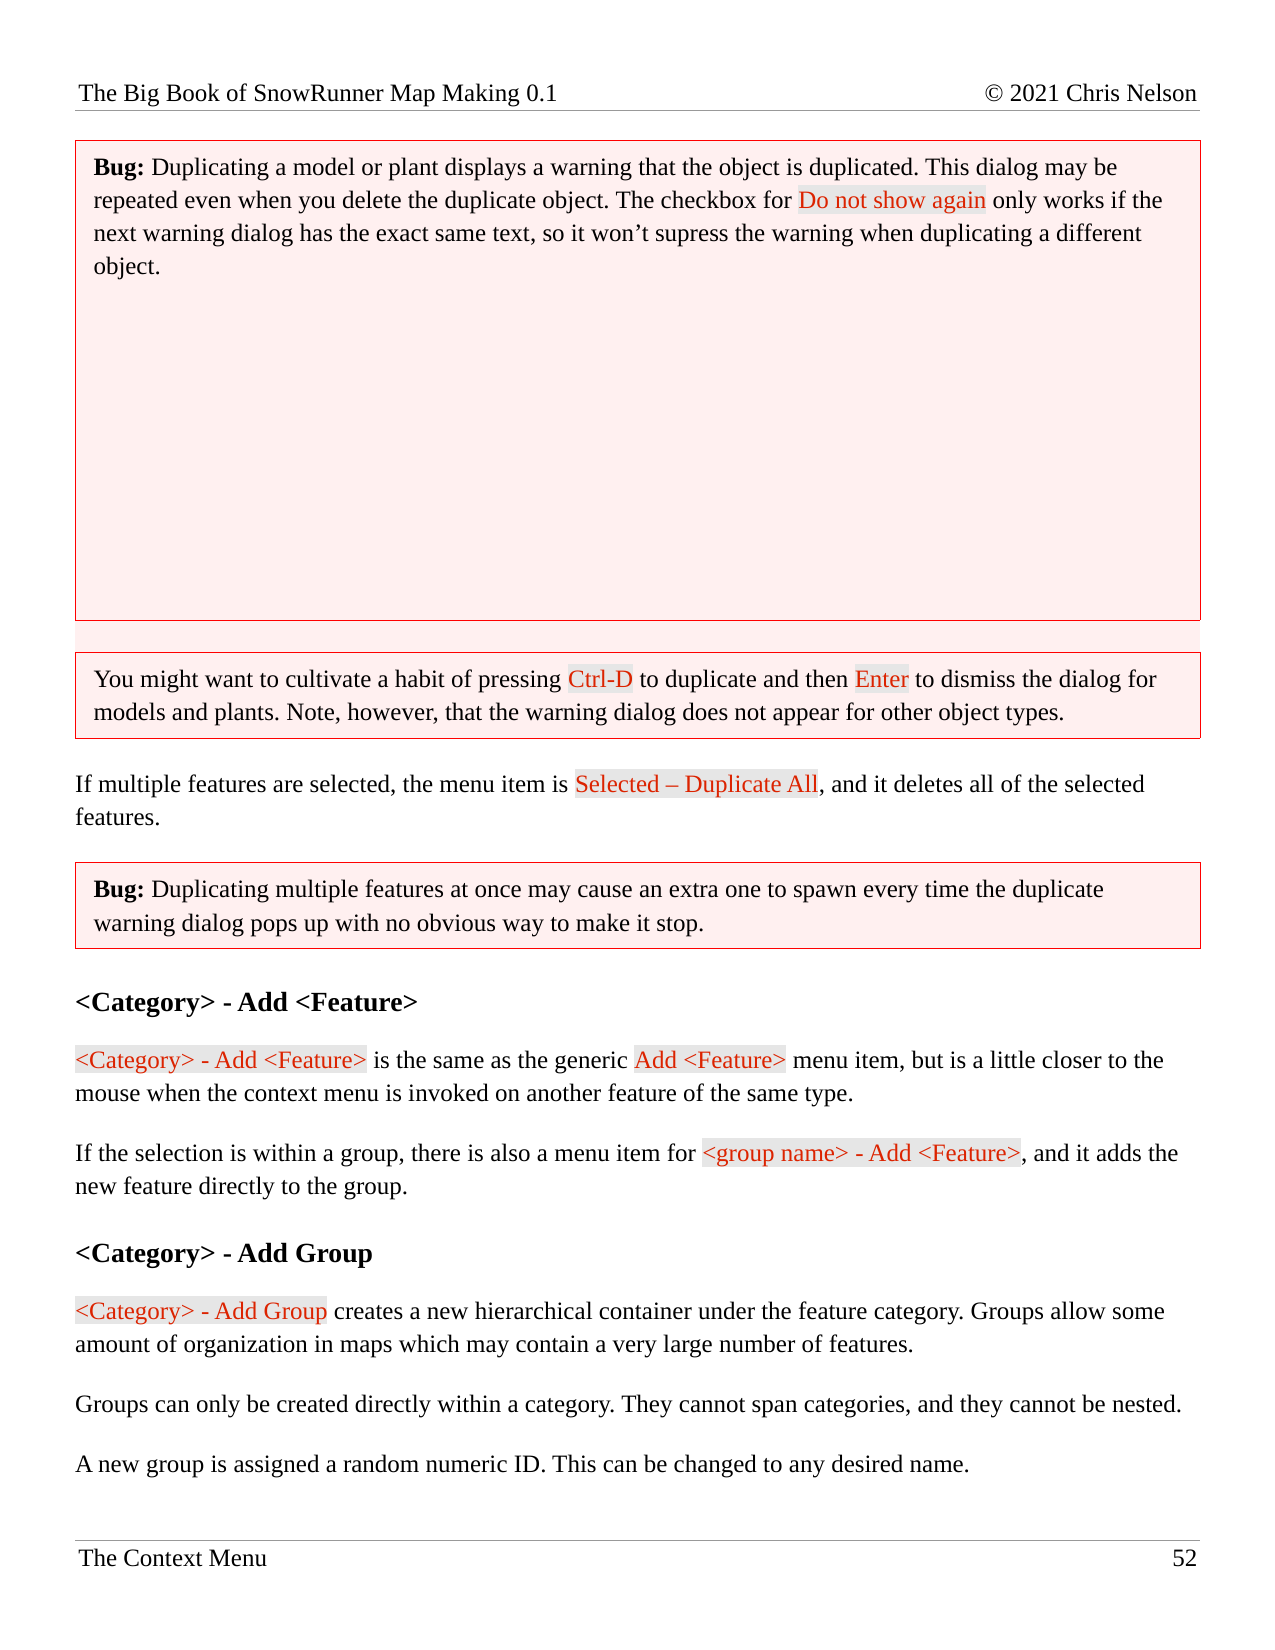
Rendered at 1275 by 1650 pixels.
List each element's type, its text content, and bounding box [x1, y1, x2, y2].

text A new group is assigned a random numeric ID. This can be changed to any desired name. [75, 1449, 1200, 1477]
text Groups can only be created directly within a category. They cannot span categories, and they cannot be nested. [75, 1389, 1200, 1417]
text <Category> - Add Group creates a new hierarchical container under the feature category. Groups allow some amount of organization in maps which may contain a very large number of features. [75, 1296, 1200, 1357]
subtitle <Category> - Add Group [75, 1237, 1200, 1269]
text If multiple features are selected, the menu item is Selected – Duplicate All, and it deletes all of the selected features. [75, 769, 1200, 831]
subtitle <Category> - Add <Feature> [75, 986, 1200, 1018]
text If the selection is within a group, there is also a menu item for <group name> - Add <Feature>, and it adds the new feature directly to the group. [75, 1138, 1200, 1199]
text You might want to cultivate a habit of pressing Ctrl-D to duplicate and then Enter to dismiss the dialog for models and plants. Note, however, that the warning dialog does not appear for other object types. [76, 653, 1200, 738]
list Duplicating a model or plant displays a warning that the object is duplicated. This dialog may be repeated even when you delete the duplicate object. The checkbox for Do not show again only works if the next warning dialog has the exact same text, so it won’t supress the warning when duplicating a different object. [76, 141, 1200, 280]
text <Category> - Add <Feature> is the same as the generic Add <Feature> menu item, but is a little closer to the mouse when the context menu is invoked on another feature of the same type. [75, 1045, 1200, 1107]
list Duplicating multiple features at once may cause an extra one to spawn every time the duplicate warning dialog pops up with no obvious way to make it stop. [76, 863, 1200, 948]
